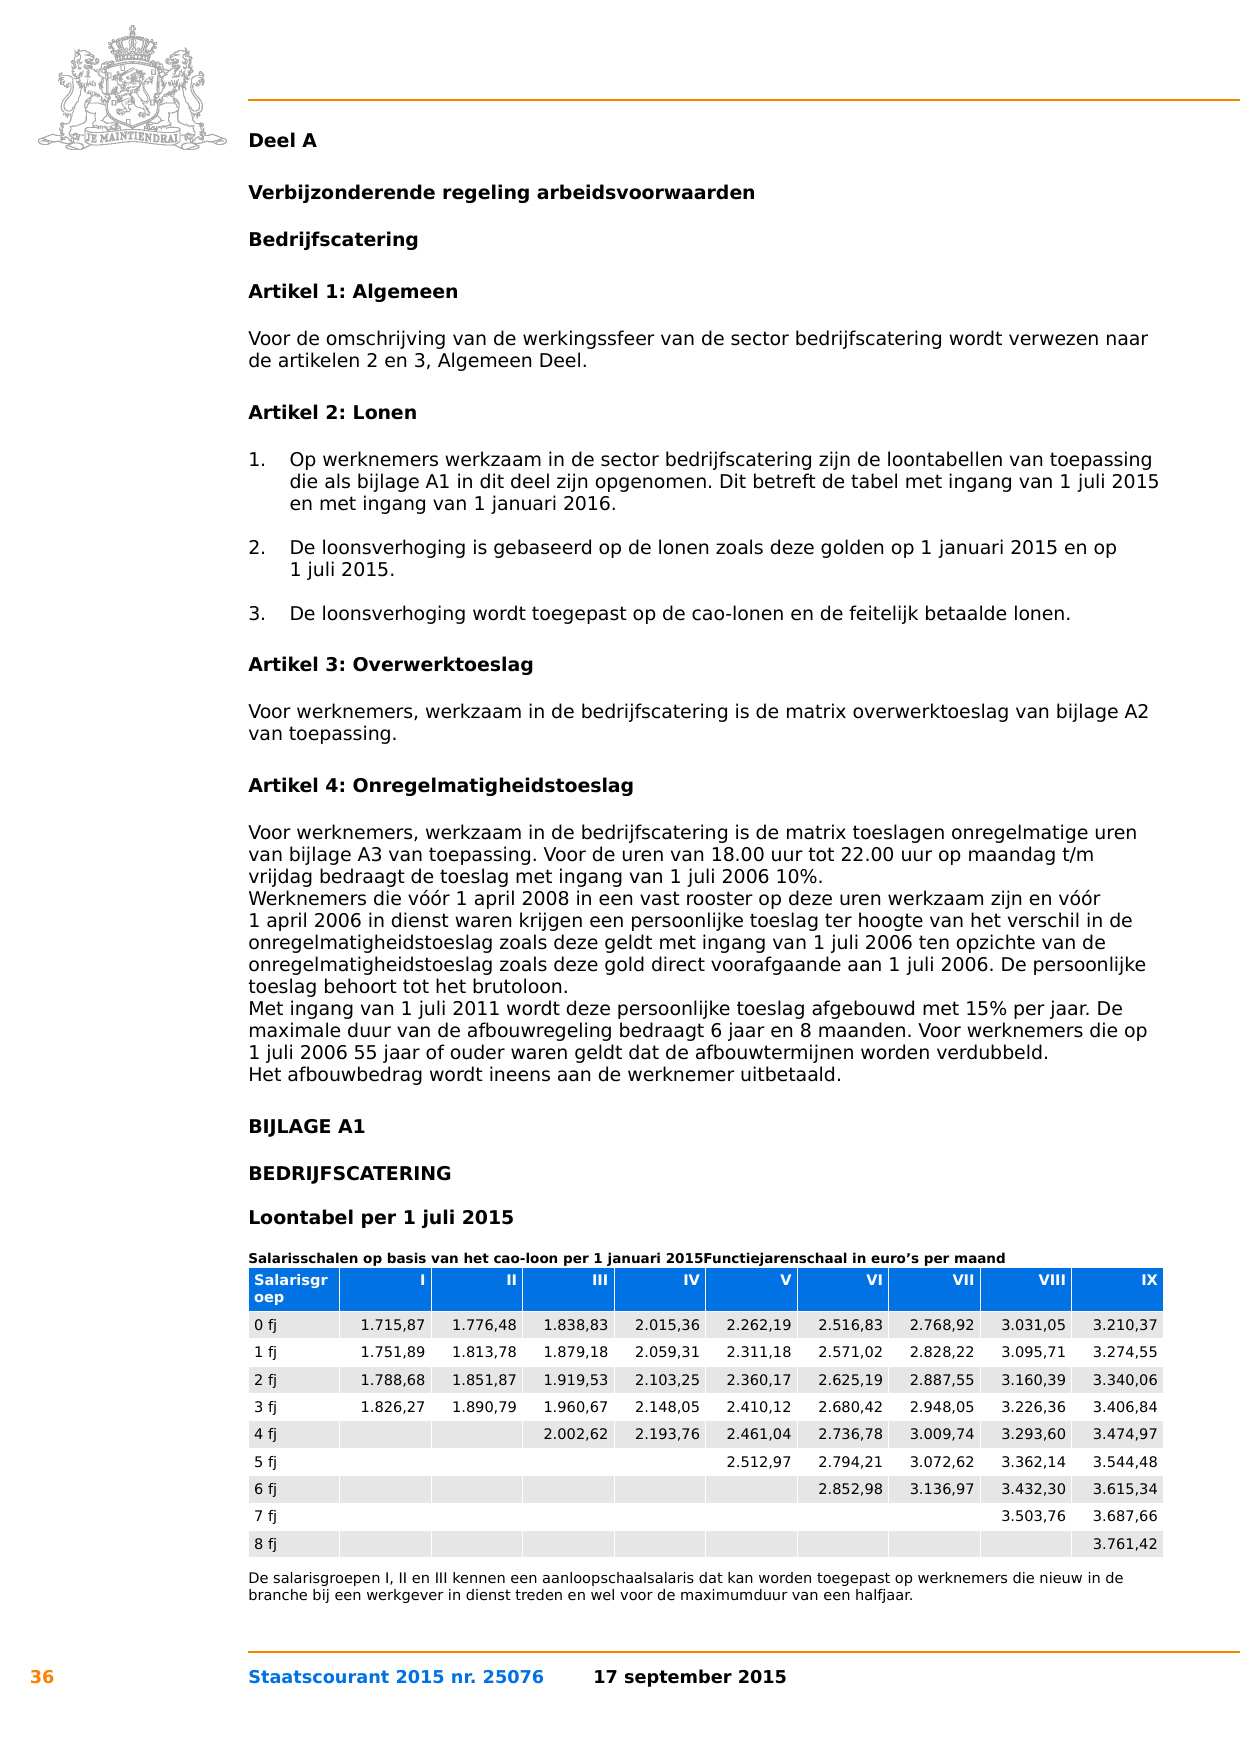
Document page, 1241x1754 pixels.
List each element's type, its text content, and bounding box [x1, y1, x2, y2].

table_cell 8 fj [249, 1531, 339, 1557]
table_cell [432, 1531, 522, 1557]
table_cell 3.136,97 [889, 1476, 980, 1503]
table_cell 1.960,67 [523, 1394, 614, 1420]
table_cell 6 fj [249, 1476, 339, 1503]
table_cell 1.838,83 [523, 1312, 614, 1338]
table_cell [615, 1504, 705, 1530]
text 1. Op werknemers werkzaam in de sector bedrijfscatering zijn de loontabellen van toepassing die als bijlage A1 in dit deel zijn opgenomen. Dit betreft de tabel met ingang van 1 juli 2015 en met ingang van 1 januari 2016. [248, 449, 1163, 515]
table_cell 2.516,83 [798, 1312, 888, 1338]
table_cell [432, 1504, 522, 1530]
table_cell [889, 1504, 980, 1530]
table_cell [706, 1531, 797, 1557]
table_cell [340, 1531, 431, 1557]
table_cell 3.432,30 [981, 1476, 1071, 1503]
table_cell 4 fj [249, 1421, 339, 1448]
text Het afbouwbedrag wordt ineens aan de werknemer uitbetaald. [248, 1064, 1163, 1086]
table_cell 3.615,34 [1072, 1476, 1163, 1503]
table_cell IV [615, 1268, 705, 1311]
text 2. De loonsverhoging is gebaseerd op de lonen zoals deze golden op 1 januari 2015 en op 1 juli 2015. [248, 537, 1163, 581]
table_cell [615, 1449, 705, 1475]
table_cell 2.148,05 [615, 1394, 705, 1420]
table_cell VIII [981, 1268, 1071, 1311]
table_cell 2.887,55 [889, 1367, 980, 1393]
table_cell [340, 1504, 431, 1530]
table_cell 1.826,27 [340, 1394, 431, 1420]
table_cell 2.311,18 [706, 1339, 797, 1366]
table_cell 3.072,62 [889, 1449, 980, 1475]
table_cell 2.461,04 [706, 1421, 797, 1448]
subtitle Deel A [248, 130, 1163, 152]
subtitle BEDRIJFSCATERING [248, 1163, 1163, 1185]
table_cell 2.512,97 [706, 1449, 797, 1475]
table_cell 3.340,06 [1072, 1367, 1163, 1393]
subtitle Artikel 1: Algemeen [248, 281, 1163, 303]
table_cell 2.948,05 [889, 1394, 980, 1420]
table_cell III [523, 1268, 614, 1311]
table_cell 3.274,55 [1072, 1339, 1163, 1366]
table_cell 1 fj [249, 1339, 339, 1366]
table_cell 2.571,02 [798, 1339, 888, 1366]
table_cell 2.103,25 [615, 1367, 705, 1393]
table_cell 2.680,42 [798, 1394, 888, 1420]
table_cell VI [798, 1268, 888, 1311]
table_cell [432, 1421, 522, 1448]
text Voor werknemers, werkzaam in de bedrijfscatering is de matrix toeslagen onregelmatige uren van bijlage A3 van toepassing. Voor de uren van 18.00 uur tot 22.00 uur op maandag t/m vrijdag bedraagt de toeslag met ingang van 1 juli 2006 10%. [248, 822, 1163, 888]
table_cell 2.193,76 [615, 1421, 705, 1448]
table_cell 3 fj [249, 1394, 339, 1420]
table_cell 5 fj [249, 1449, 339, 1475]
picture [38, 25, 227, 150]
table_cell 3.226,36 [981, 1394, 1071, 1420]
text 3. De loonsverhoging wordt toegepast op de cao-lonen en de feitelijk betaalde lonen. [248, 602, 1163, 624]
subtitle BIJLAGE A1 [248, 1116, 1163, 1138]
subtitle Artikel 4: Onregelmatigheidstoeslag [248, 775, 1163, 797]
text Voor de omschrijving van de werkingssfeer van de sector bedrijfscatering wordt verwezen naar de artikelen 2 en 3, Algemeen Deel. [248, 328, 1163, 372]
table_cell 2.736,78 [798, 1421, 888, 1448]
table_cell 3.474,97 [1072, 1421, 1163, 1448]
table_cell 2.015,36 [615, 1312, 705, 1338]
table_cell I [340, 1268, 431, 1311]
table_cell 2.768,92 [889, 1312, 980, 1338]
table_cell 2 fj [249, 1367, 339, 1393]
table_cell 1.919,53 [523, 1367, 614, 1393]
table_cell [798, 1504, 888, 1530]
table_cell 1.776,48 [432, 1312, 522, 1338]
table_cell 3.687,66 [1072, 1504, 1163, 1530]
table_cell 3.009,74 [889, 1421, 980, 1448]
table_cell 3.503,76 [981, 1504, 1071, 1530]
text Voor werknemers, werkzaam in de bedrijfscatering is de matrix overwerktoeslag van bijlage A2 van toepassing. [248, 701, 1163, 745]
table_cell [432, 1476, 522, 1503]
table_cell 3.031,05 [981, 1312, 1071, 1338]
subtitle Artikel 2: Lonen [248, 402, 1163, 424]
table_cell 1.813,78 [432, 1339, 522, 1366]
table_cell 2.059,31 [615, 1339, 705, 1366]
table_cell [981, 1531, 1071, 1557]
table_cell De salarisgroepen I, II en III kennen een aanloopschaalsalaris dat kan worden toegepast op werknemers die nieuw in de branche bij een werkgever in dienst treden en wel voor de maximumduur van een halfjaar. [248, 1559, 1163, 1604]
table_cell 3.095,71 [981, 1339, 1071, 1366]
table_cell 7 fj [249, 1504, 339, 1530]
table_cell 3.406,84 [1072, 1394, 1163, 1420]
table_cell 1.751,89 [340, 1339, 431, 1366]
table_cell [706, 1504, 797, 1530]
table_cell [523, 1504, 614, 1530]
table_cell [340, 1449, 431, 1475]
table_cell 2.828,22 [889, 1339, 980, 1366]
table_cell 1.890,79 [432, 1394, 522, 1420]
subtitle Loontabel per 1 juli 2015 [248, 1207, 1163, 1229]
table_cell [340, 1476, 431, 1503]
text Met ingang van 1 juli 2011 wordt deze persoonlijke toeslag afgebouwd met 15% per jaar. De maximale duur van de afbouwregeling bedraagt 6 jaar en 8 maanden. Voor werknemers die op 1 juli 2006 55 jaar of ouder waren geldt dat de afbouwtermijnen worden verdubbeld. [248, 998, 1163, 1064]
subtitle Verbijzonderende regeling arbeidsvoorwaarden [248, 182, 1163, 204]
table_cell [432, 1449, 522, 1475]
table_cell [523, 1476, 614, 1503]
table_cell 1.715,87 [340, 1312, 431, 1338]
table_cell 2.410,12 [706, 1394, 797, 1420]
text Werknemers die vóór 1 april 2008 in een vast rooster op deze uren werkzaam zijn en vóór 1 april 2006 in dienst waren krijgen een persoonlijke toeslag ter hoogte van het verschil in de onregelmatigheidstoeslag zoals deze geldt met ingang van 1 juli 2006 ten opzichte van de onregelmatigheidstoeslag zoals deze gold direct voorafgaande aan 1 juli 2006. De persoonlijke toeslag behoort tot het brutoloon. [248, 888, 1163, 998]
subtitle Artikel 3: Overwerktoeslag [248, 654, 1163, 676]
table_cell [889, 1531, 980, 1557]
table_cell 1.851,87 [432, 1367, 522, 1393]
table_cell 2.852,98 [798, 1476, 888, 1503]
table_cell V [706, 1268, 797, 1311]
table_cell 0 fj [249, 1312, 339, 1338]
table_cell 2.360,17 [706, 1367, 797, 1393]
table_cell 1.788,68 [340, 1367, 431, 1393]
table_cell [615, 1476, 705, 1503]
table_cell 2.794,21 [798, 1449, 888, 1475]
table_cell Salarisgroep [249, 1268, 339, 1311]
table_cell 3.293,60 [981, 1421, 1071, 1448]
table_cell [523, 1531, 614, 1557]
table_cell 3.761,42 [1072, 1531, 1163, 1557]
table_cell [706, 1476, 797, 1503]
table_cell 3.362,14 [981, 1449, 1071, 1475]
table_cell 3.160,39 [981, 1367, 1071, 1393]
table_cell [798, 1531, 888, 1557]
table_cell [615, 1531, 705, 1557]
table_cell 2.262,19 [706, 1312, 797, 1338]
table_cell 1.879,18 [523, 1339, 614, 1366]
table_cell II [432, 1268, 522, 1311]
table_cell 2.625,19 [798, 1367, 888, 1393]
table_header Salarisschalen op basis van het cao-loon per 1 januari 2015Functiejarenschaal in euro’s per maand [248, 1251, 1163, 1266]
table_cell VII [889, 1268, 980, 1311]
table_cell 2.002,62 [523, 1421, 614, 1448]
table_cell [523, 1449, 614, 1475]
table_cell [340, 1421, 431, 1448]
subtitle Bedrijfscatering [248, 229, 1163, 251]
table_cell IX [1072, 1268, 1163, 1311]
table_cell 3.210,37 [1072, 1312, 1163, 1338]
table_cell 3.544,48 [1072, 1449, 1163, 1475]
